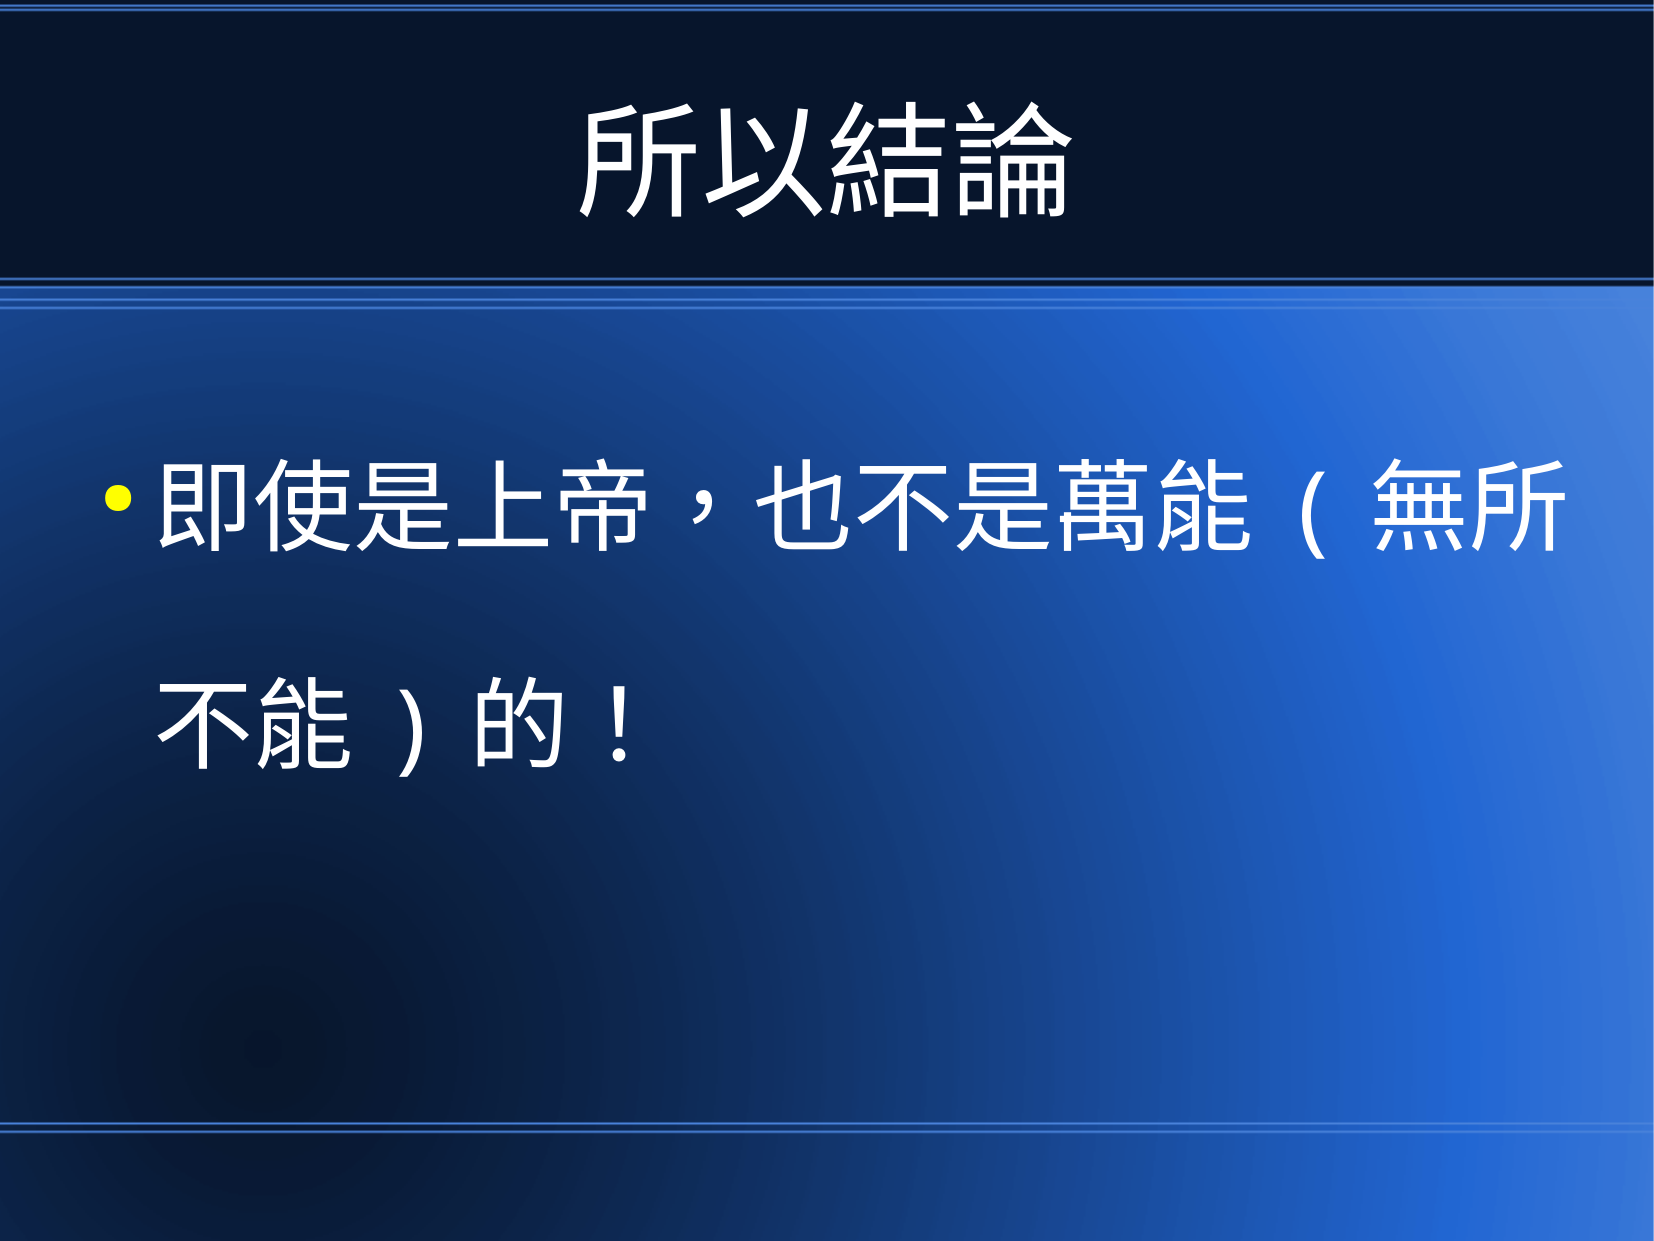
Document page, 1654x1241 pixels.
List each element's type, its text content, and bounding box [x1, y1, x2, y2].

picture [0, 0, 1654, 1241]
list 即使是上帝，也不是萬能(無所不能)的！ [82, 355, 1571, 1241]
title 所以結論 [82, 49, 1571, 257]
